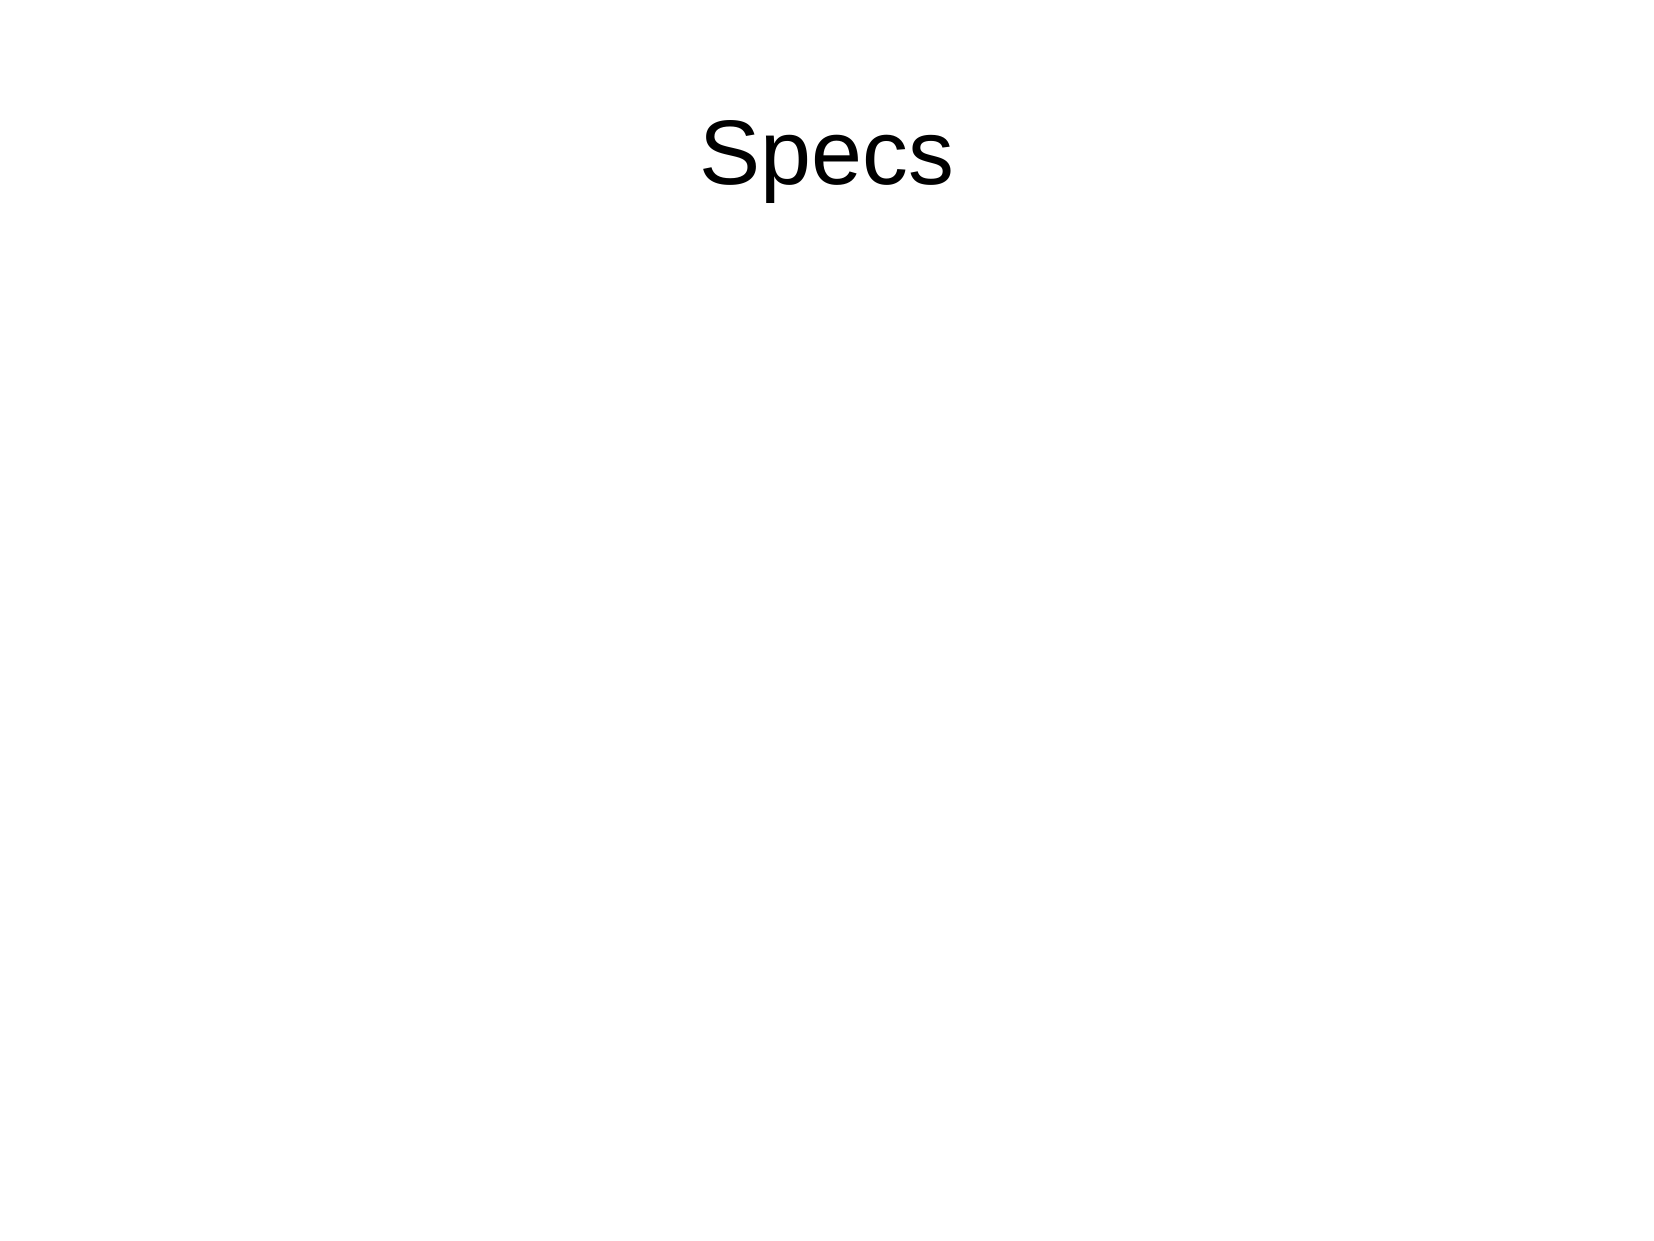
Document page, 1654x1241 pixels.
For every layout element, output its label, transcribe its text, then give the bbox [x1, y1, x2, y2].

title Specs [82, 56, 1571, 250]
